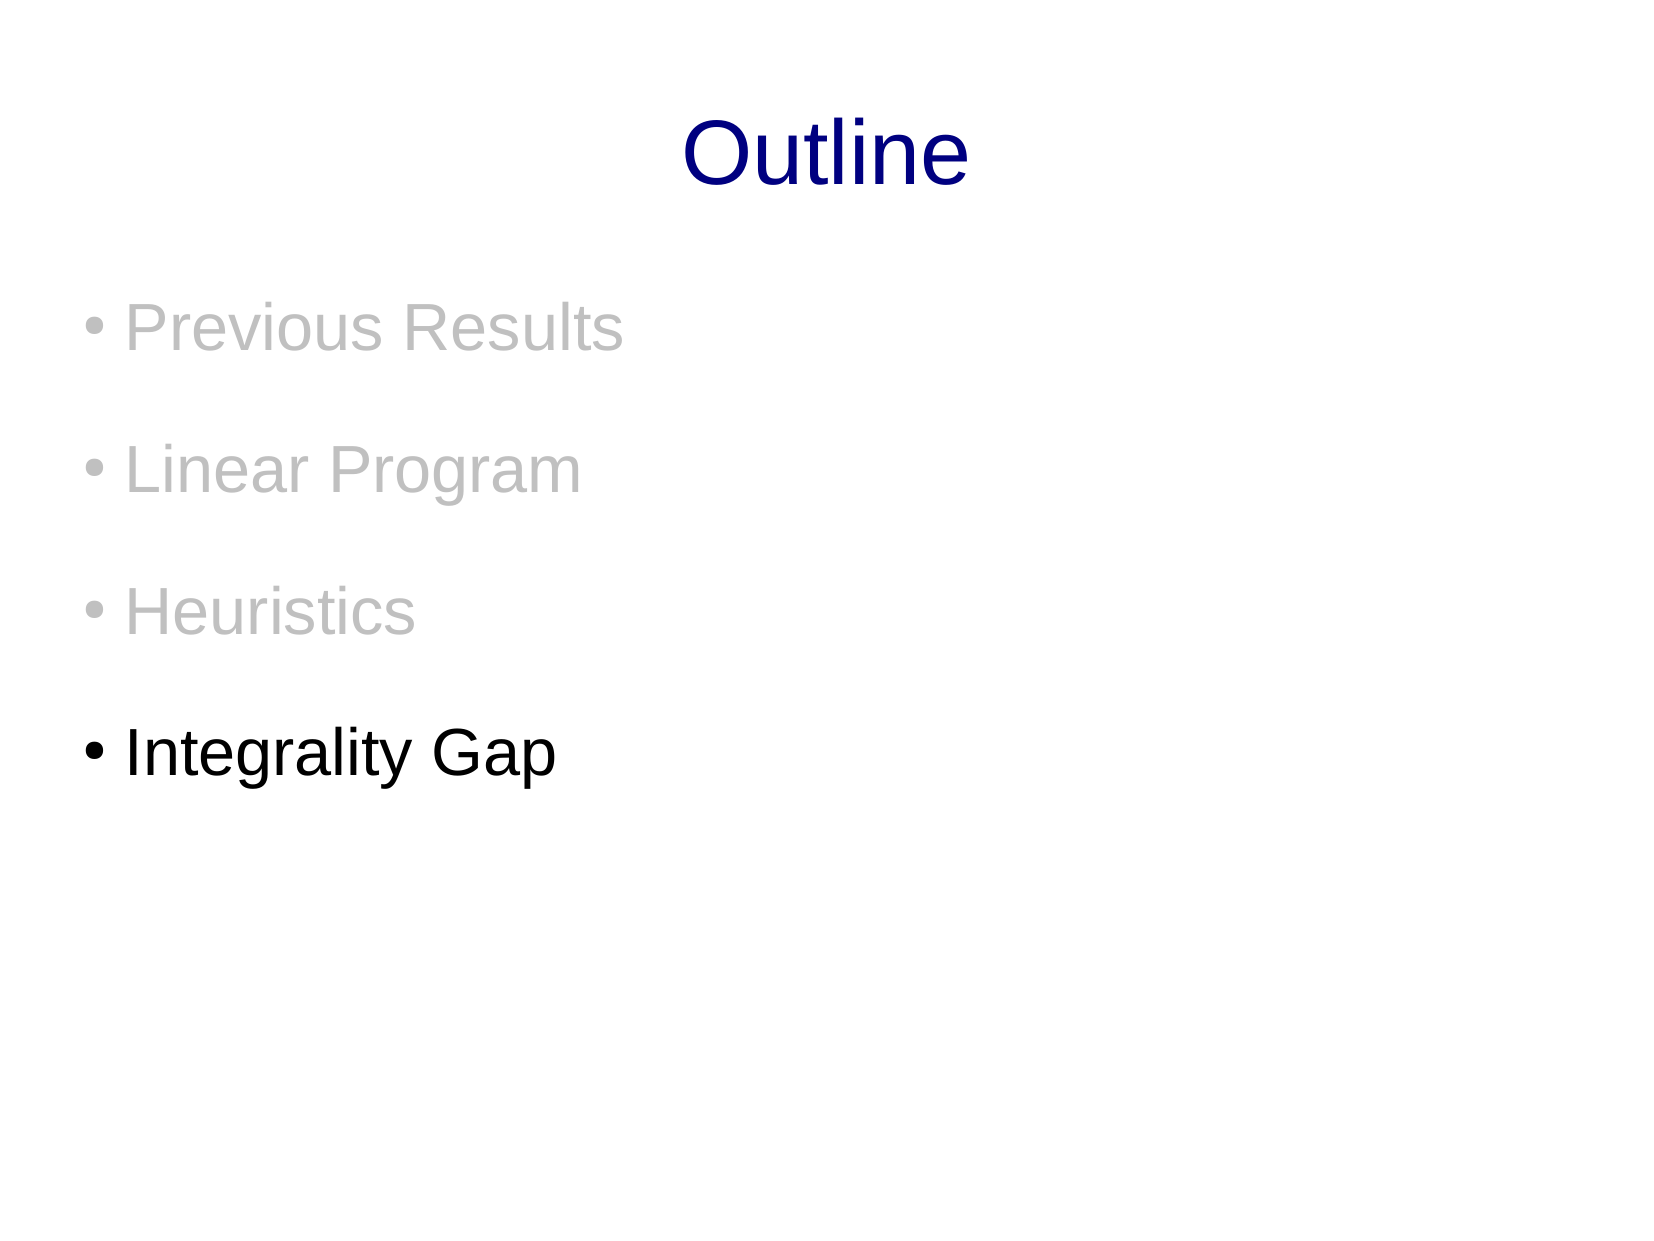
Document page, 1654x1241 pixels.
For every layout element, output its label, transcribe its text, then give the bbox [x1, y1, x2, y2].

title Outline [82, 49, 1571, 257]
list Previous Results Linear Program Heuristics Integrality Gap [82, 290, 1571, 1109]
